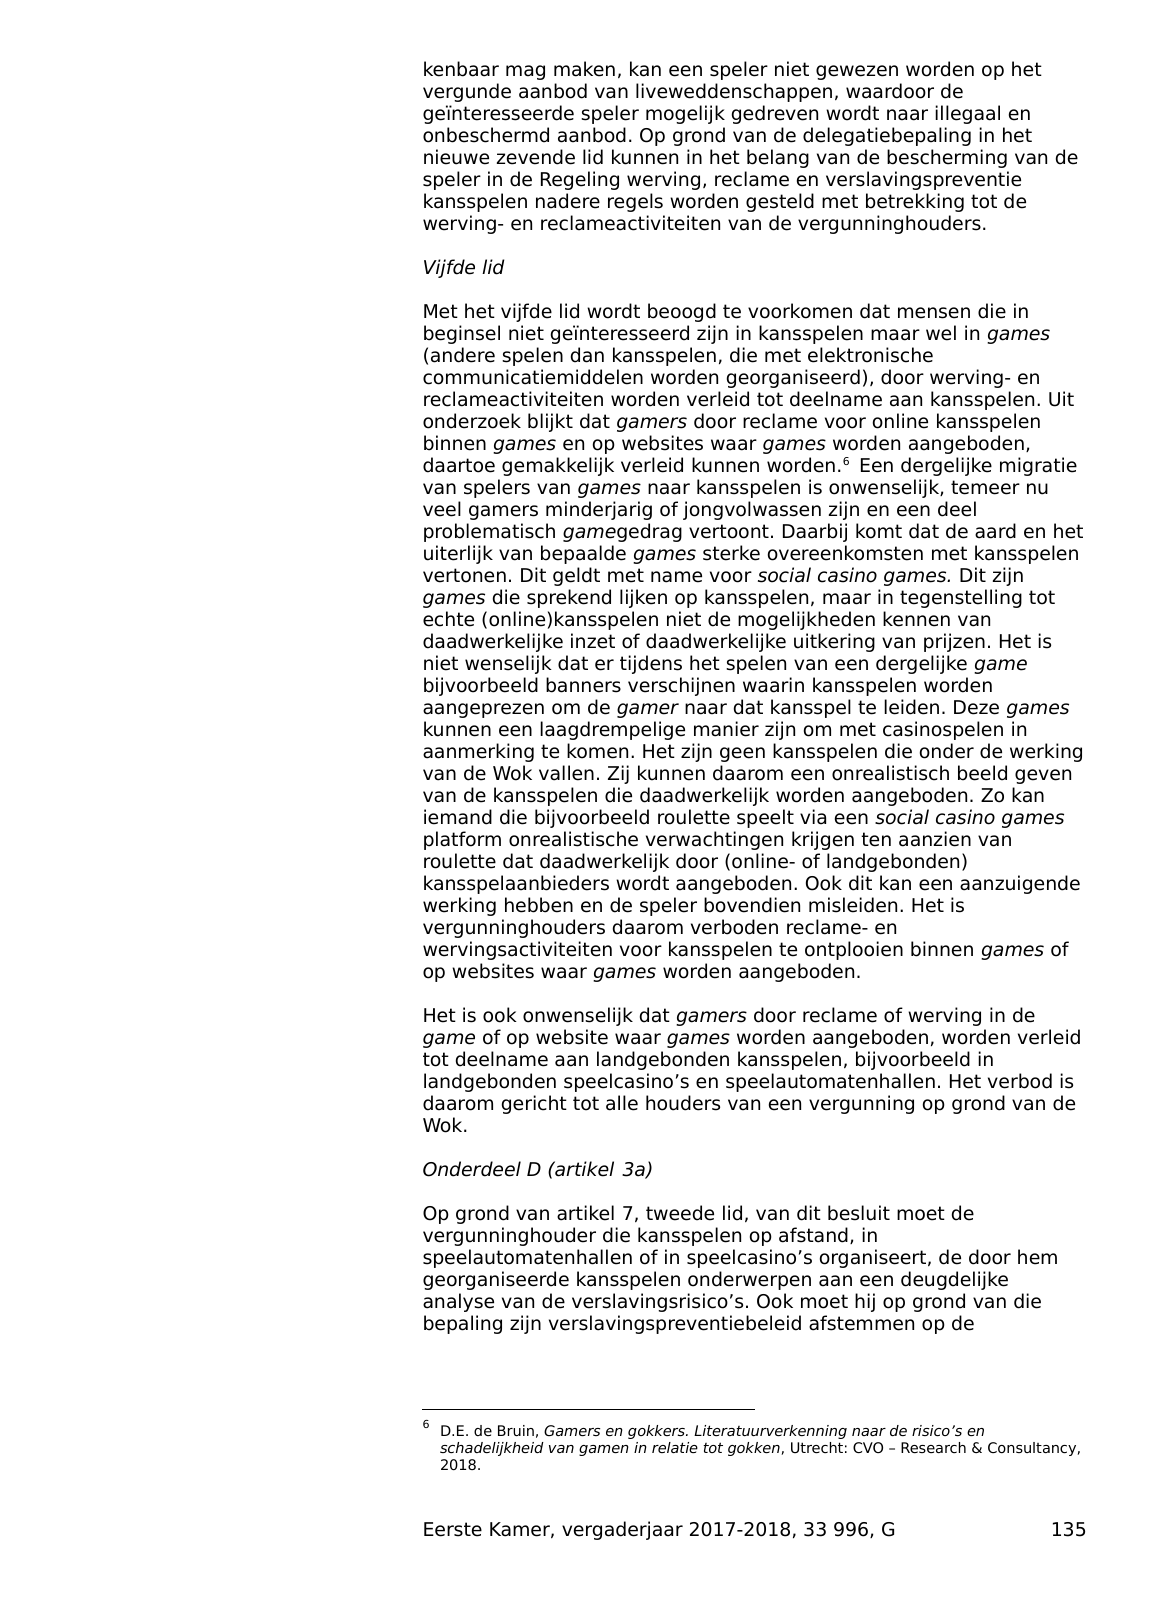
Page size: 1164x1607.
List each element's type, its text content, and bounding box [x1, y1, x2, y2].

text D.E. de Bruin, Gamers en gokkers. Literatuurverkenning naar de risico’s en schadelijkheid van gamen in relatie tot gokken, Utrecht: CVO – Research & Consultancy, 2018. [422, 1418, 1087, 1474]
subtitle Vijfde lid [422, 257, 1087, 279]
text Met het vijfde lid wordt beoogd te voorkomen dat mensen die in beginsel niet geïnteresseerd zijn in kansspelen maar wel in games (andere spelen dan kansspelen, die met elektronische communicatiemiddelen worden georganiseerd), door werving- en reclameactiviteiten worden verleid tot deelname aan kansspelen. Uit onderzoek blijkt dat gamers door reclame voor online kansspelen binnen games en op websites waar games worden aangeboden, daartoe gemakkelijk verleid kunnen worden. Een dergelijke migratie van spelers van games naar kansspelen is onwenselijk, temeer nu veel gamers minderjarig of jongvolwassen zijn en een deel problematisch gamegedrag vertoont. Daarbij komt dat de aard en het uiterlijk van bepaalde games sterke overeenkomsten met kansspelen vertonen. Dit geldt met name voor social casino games. Dit zijn games die sprekend lijken op kansspelen, maar in tegenstelling tot echte (online)kansspelen niet de mogelijkheden kennen van daadwerkelijke inzet of daadwerkelijke uitkering van prijzen. Het is niet wenselijk dat er tijdens het spelen van een dergelijke game bijvoorbeeld banners verschijnen waarin kansspelen worden aangeprezen om de gamer naar dat kansspel te leiden. Deze games kunnen een laagdrempelige manier zijn om met casinospelen in aanmerking te komen. Het zijn geen kansspelen die onder de werking van de Wok vallen. Zij kunnen daarom een onrealistisch beeld geven van de kansspelen die daadwerkelijk worden aangeboden. Zo kan iemand die bijvoorbeeld roulette speelt via een social casino games platform onrealistische verwachtingen krijgen ten aanzien van roulette dat daadwerkelijk door (online- of landgebonden) kansspelaanbieders wordt aangeboden. Ook dit kan een aanzuigende werking hebben en de speler bovendien misleiden. Het is vergunninghouders daarom verboden reclame- en wervingsactiviteiten voor kansspelen te ontplooien binnen games of op websites waar games worden aangeboden. [422, 301, 1087, 983]
text Het is ook onwenselijk dat gamers door reclame of werving in de game of op website waar games worden aangeboden, worden verleid tot deelname aan landgebonden kansspelen, bijvoorbeeld in landgebonden speelcasino’s en speelautomatenhallen. Het verbod is daarom gericht tot alle houders van een vergunning op grond van de Wok. [422, 1005, 1087, 1137]
text kenbaar mag maken, kan een speler niet gewezen worden op het vergunde aanbod van liveweddenschappen, waardoor de geïnteresseerde speler mogelijk gedreven wordt naar illegaal en onbeschermd aanbod. Op grond van de delegatiebepaling in het nieuwe zevende lid kunnen in het belang van de bescherming van de speler in de Regeling werving, reclame en verslavingspreventie kansspelen nadere regels worden gesteld met betrekking tot de werving- en reclameactiviteiten van de vergunninghouders. [422, 59, 1087, 235]
text Op grond van artikel 7, tweede lid, van dit besluit moet de vergunninghouder die kansspelen op afstand, in speelautomatenhallen of in speelcasino’s organiseert, de door hem georganiseerde kansspelen onderwerpen aan een deugdelijke analyse van de verslavingsrisico’s. Ook moet hij op grond van die bepaling zijn verslavingspreventiebeleid afstemmen op de [422, 1203, 1087, 1335]
subtitle Onderdeel D (artikel 3a) [422, 1159, 1087, 1181]
